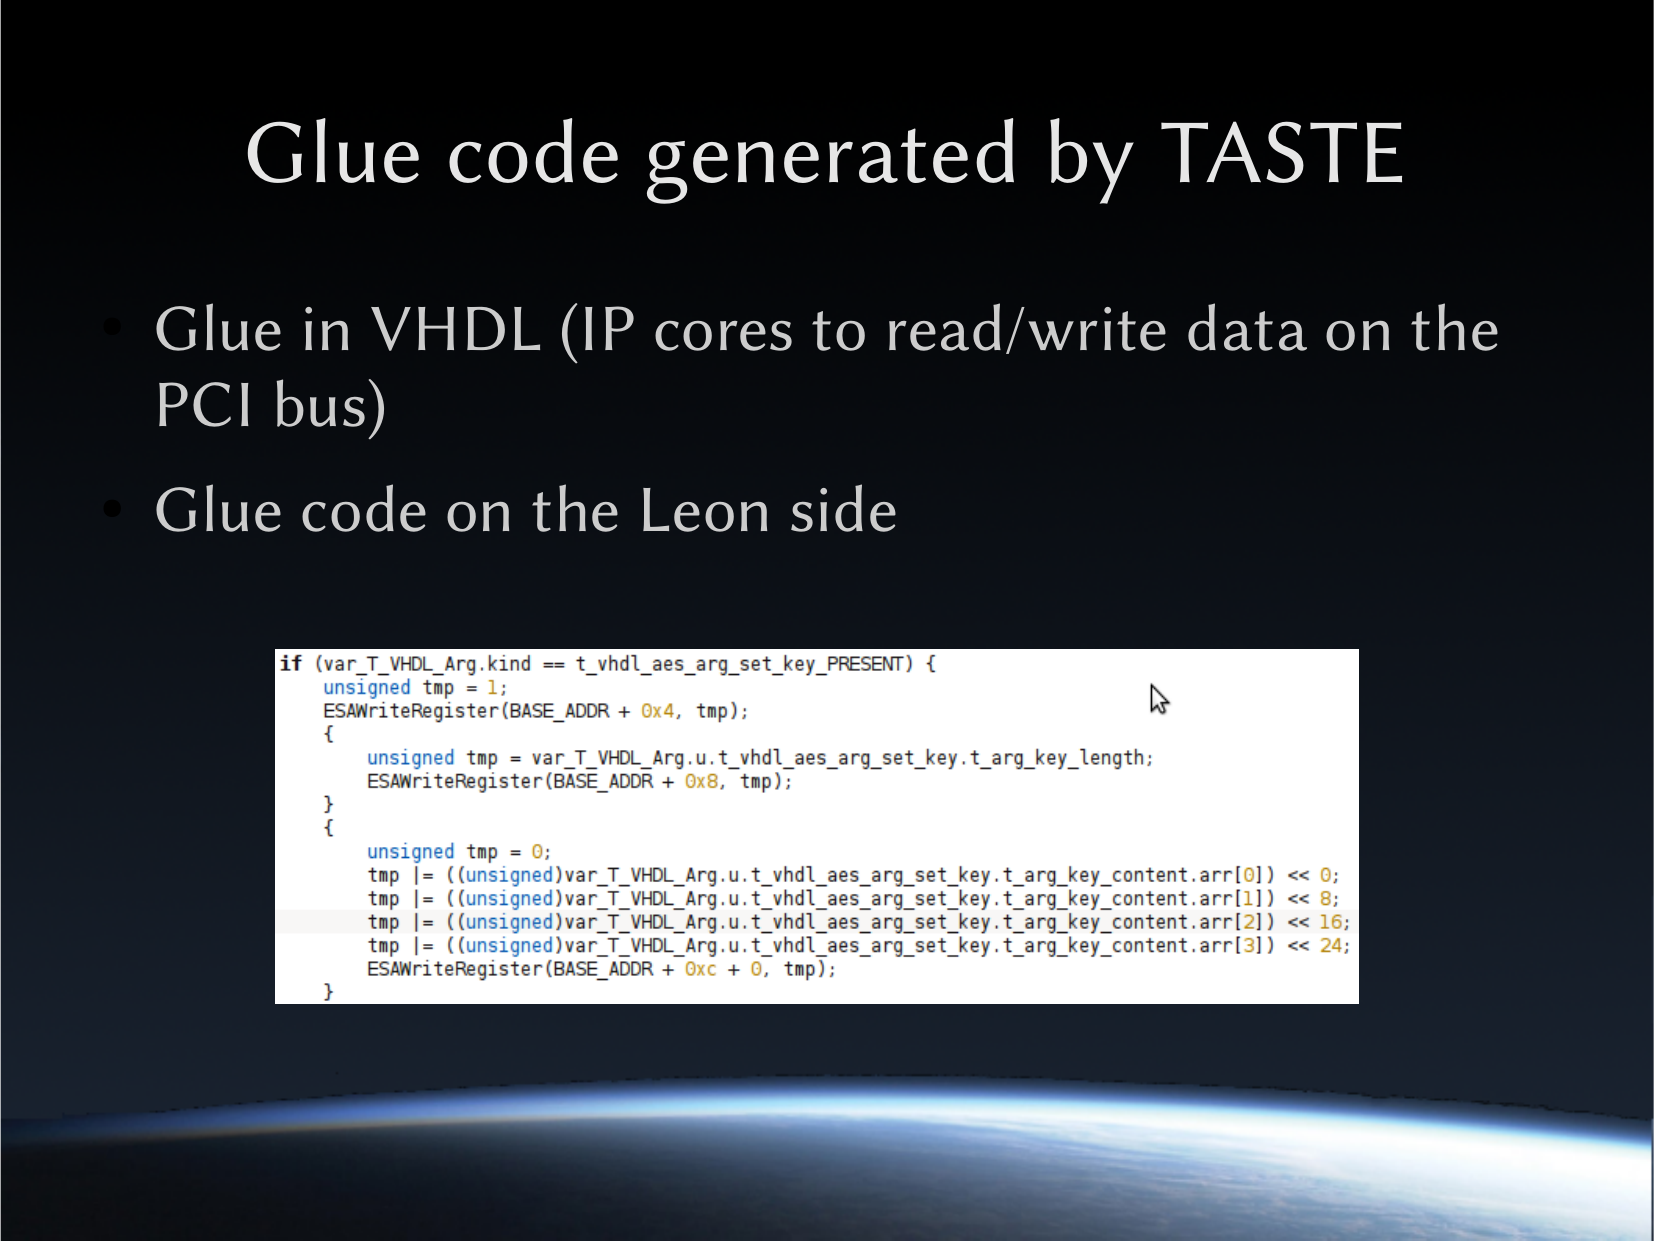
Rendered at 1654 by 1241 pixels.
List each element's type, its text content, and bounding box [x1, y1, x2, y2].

list Glue in VHDL (IP cores to read/write data on the PCI bus) Glue code on the Leon side [82, 290, 1538, 1010]
title Glue code generated by TASTE [82, 49, 1571, 257]
picture [0, 0, 1654, 1241]
